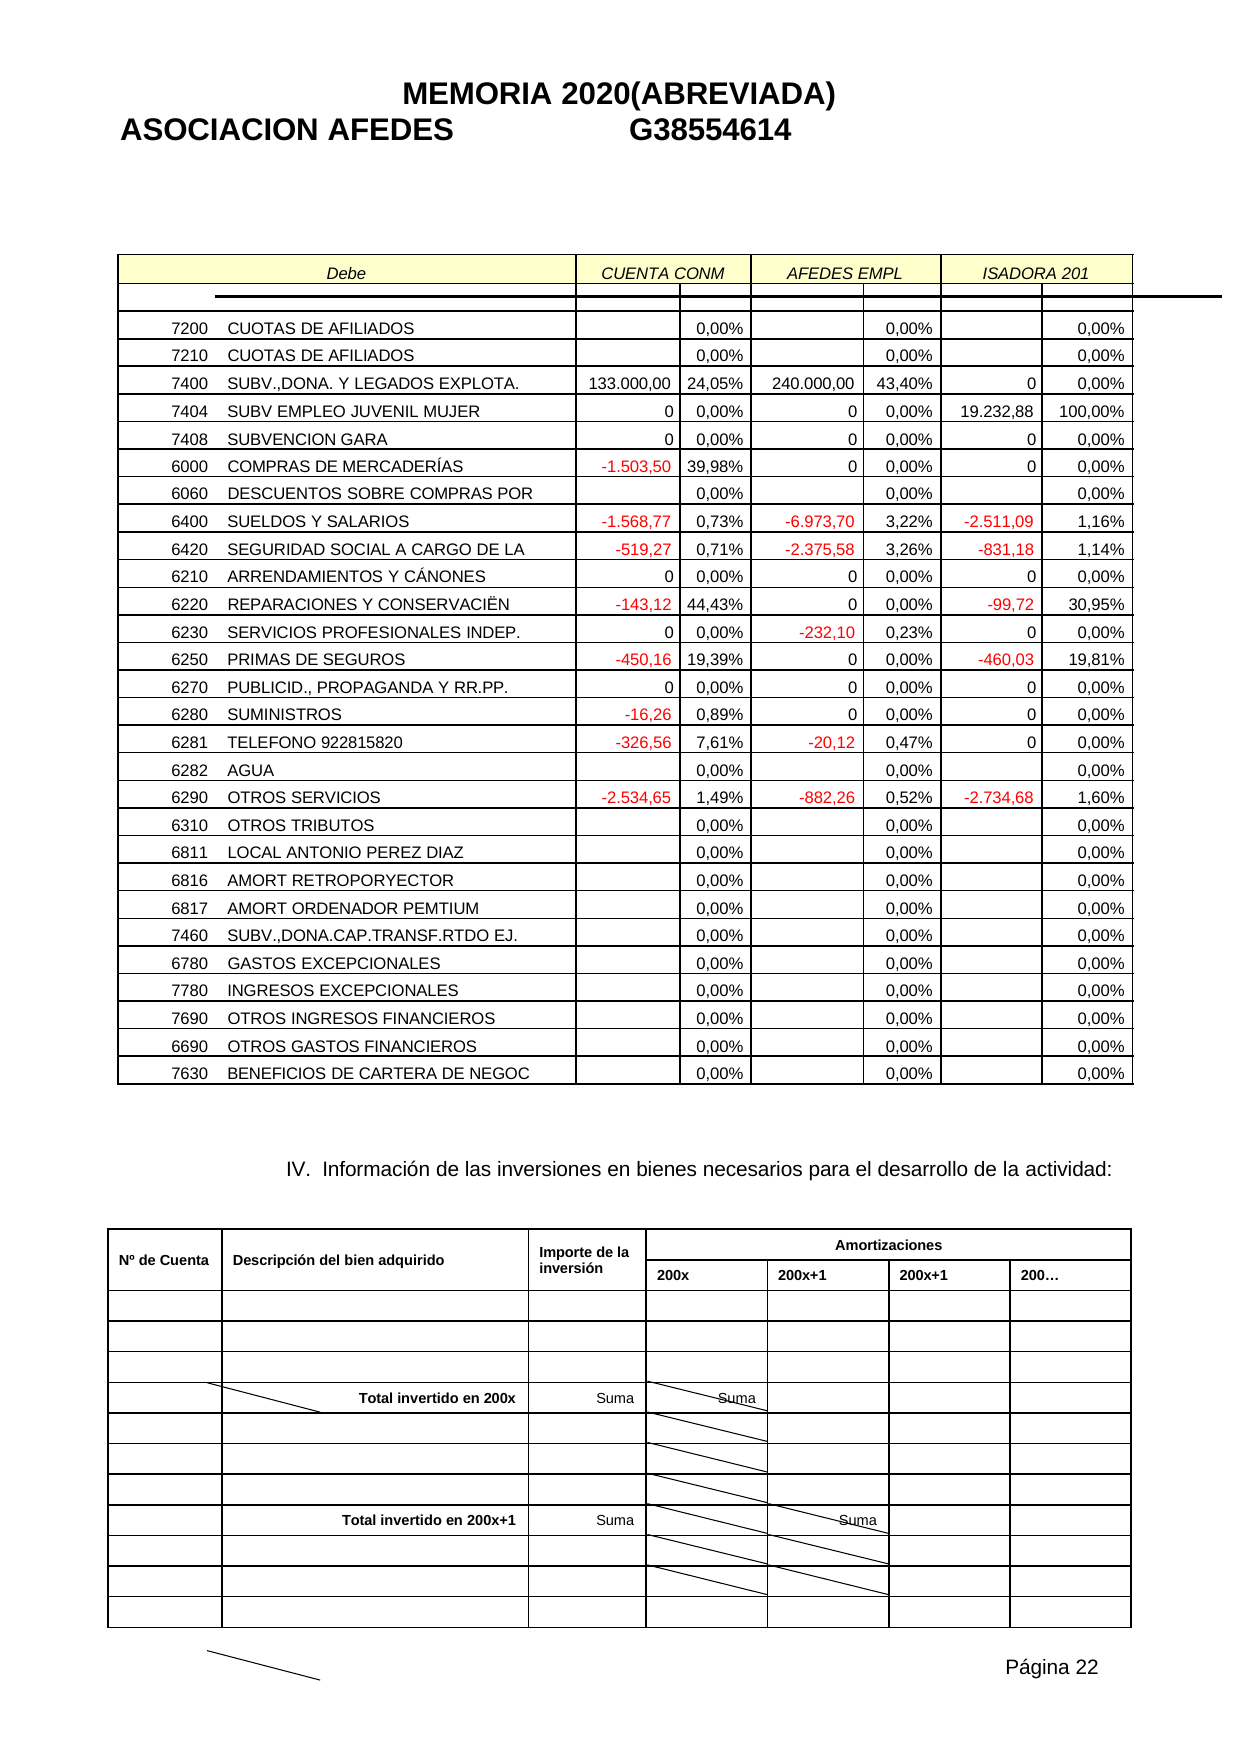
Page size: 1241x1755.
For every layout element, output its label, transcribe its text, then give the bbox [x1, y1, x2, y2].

table_cell 0,00% [1043, 671, 1132, 697]
table_cell 43,40% [864, 367, 940, 393]
table_cell [109, 1597, 221, 1626]
table_cell 3,26% [864, 533, 940, 559]
table_cell 0 [752, 643, 863, 669]
table_cell [109, 1506, 221, 1534]
table_cell 0,89% [681, 698, 750, 724]
table_cell [1011, 1475, 1130, 1504]
table_cell 0,00% [864, 698, 940, 724]
table_cell 6281 [119, 726, 218, 752]
table_cell 19,81% [1043, 643, 1132, 669]
table_cell [942, 809, 1041, 834]
table_cell 24,05% [681, 367, 750, 393]
table_cell [942, 477, 1041, 503]
table_cell 0,00% [1043, 560, 1132, 586]
table_cell [890, 1352, 1009, 1381]
table_cell 7,61% [681, 726, 750, 752]
table_cell [577, 312, 679, 338]
table_cell -16,26 [577, 698, 679, 724]
table_cell 0,00% [681, 864, 750, 890]
table_cell 200… [1011, 1261, 1130, 1289]
table_cell 7780 [119, 974, 218, 1000]
table_cell 0 [752, 560, 863, 586]
table_cell -99,72 [942, 588, 1041, 614]
table_cell [1011, 1414, 1130, 1443]
table_cell [752, 809, 863, 834]
table_cell [119, 284, 575, 310]
table_cell [223, 1444, 528, 1473]
table_cell [890, 1475, 1009, 1504]
table_cell [577, 1057, 679, 1083]
table_cell [942, 864, 1041, 890]
table_cell [1011, 1352, 1130, 1381]
table_cell [752, 1029, 863, 1055]
table_cell [942, 1029, 1041, 1055]
table_cell 0,00% [681, 919, 750, 945]
table_cell -2.734,68 [942, 781, 1041, 807]
table_cell ARRENDAMIENTOS Y CÁNONES [218, 560, 575, 586]
table_cell [109, 1414, 221, 1443]
table_cell 200x+1 [768, 1261, 888, 1289]
table_cell 0,00% [864, 477, 940, 503]
table_cell 0,00% [864, 312, 940, 338]
table_cell [109, 1352, 221, 1381]
table_cell 0,00% [1043, 367, 1132, 393]
table_cell 6290 [119, 781, 218, 807]
table_cell [647, 1506, 763, 1534]
table_cell 0,71% [681, 533, 750, 559]
table_cell Suma [529, 1383, 645, 1412]
table_cell 1,60% [1043, 781, 1132, 807]
table_cell 0,52% [864, 781, 940, 807]
table_cell -20,12 [752, 726, 863, 752]
table_cell 6220 [119, 588, 218, 614]
table_cell 200x+1 [890, 1261, 1009, 1289]
table_cell 6060 [119, 477, 218, 503]
table_cell 0 [752, 671, 863, 697]
table_cell 200x [647, 1261, 767, 1289]
table_cell SUBVENCION GARA [218, 422, 575, 448]
table_cell 0 [942, 726, 1041, 752]
table_cell [1011, 1536, 1130, 1565]
table_cell 0,00% [864, 919, 940, 945]
table_cell 0,00% [681, 671, 750, 697]
table_cell 0,47% [864, 726, 940, 752]
table_cell 6000 [119, 450, 218, 476]
table_cell TELEFONO 922815820 [218, 726, 575, 752]
table_cell [647, 1322, 767, 1351]
table_cell 0,00% [1043, 864, 1132, 890]
table_cell [890, 1444, 1009, 1473]
table_header Descripción del bien adquirido [223, 1230, 528, 1289]
table_cell 0,00% [864, 588, 940, 614]
table_cell 0,00% [864, 974, 940, 1000]
table_cell 133.000,00 [577, 367, 679, 393]
table_cell [942, 947, 1041, 973]
table_cell 7408 [119, 422, 218, 448]
table_cell 0,00% [681, 1057, 750, 1083]
table_cell 6282 [119, 753, 218, 779]
table_cell Total invertido en 200x+1 [223, 1506, 528, 1534]
table_cell AGUA [218, 753, 575, 779]
table_cell 0,00% [864, 560, 940, 586]
table_cell [864, 284, 940, 295]
table_cell CUOTAS DE AFILIADOS [218, 312, 575, 338]
table_cell [942, 340, 1041, 365]
table_cell [109, 1291, 221, 1320]
table_cell 0,00% [864, 395, 940, 421]
table_cell OTROS INGRESOS FINANCIEROS [218, 1002, 575, 1028]
table_cell OTROS TRIBUTOS [218, 809, 575, 834]
table_cell SERVICIOS PROFESIONALES INDEP. [218, 616, 575, 642]
table_cell 0,00% [864, 864, 940, 890]
table_cell [223, 1567, 528, 1596]
table_cell 0,00% [1043, 616, 1132, 642]
table_cell 0,00% [1043, 753, 1132, 779]
table_cell [752, 284, 863, 295]
table_cell 0,00% [681, 836, 750, 862]
table_cell [529, 1291, 645, 1320]
table_cell 1,49% [681, 781, 750, 807]
table_cell SEGURIDAD SOCIAL A CARGO DE LA [218, 533, 575, 559]
table_cell [942, 836, 1041, 862]
table_cell 0,00% [864, 671, 940, 697]
table_cell [529, 1444, 645, 1473]
table_cell 6280 [119, 698, 218, 724]
table_cell [109, 1536, 221, 1565]
table_cell [890, 1506, 1009, 1534]
table_cell [577, 1002, 679, 1028]
table_cell 0 [942, 560, 1041, 586]
table_cell 6250 [119, 643, 218, 669]
table_cell Suma [529, 1506, 645, 1534]
table_cell 19.232,88 [942, 395, 1041, 421]
table_cell 7400 [119, 367, 218, 393]
table_cell 0,00% [1043, 1057, 1132, 1083]
table_cell 0 [752, 395, 863, 421]
table_cell [890, 1414, 1009, 1443]
table_cell [752, 1002, 863, 1028]
table_cell OTROS GASTOS FINANCIEROS [218, 1029, 575, 1055]
table_cell 7690 [119, 1002, 218, 1028]
table_cell [890, 1322, 1009, 1351]
table_cell -450,16 [577, 643, 679, 669]
table_cell -143,12 [577, 588, 679, 614]
table_cell [1011, 1383, 1130, 1412]
table_cell [577, 477, 679, 503]
table_cell [223, 1475, 528, 1504]
table_cell [223, 1597, 528, 1626]
table_cell 39,98% [681, 450, 750, 476]
table_cell [890, 1291, 1009, 1320]
table_cell [768, 1414, 888, 1443]
table_cell [577, 284, 679, 295]
table_cell 6811 [119, 836, 218, 862]
table_cell 30,95% [1043, 588, 1132, 614]
table_cell -831,18 [942, 533, 1041, 559]
table_cell [890, 1567, 1009, 1596]
table_cell [577, 919, 679, 945]
table_cell Total invertido en 200x [223, 1383, 528, 1412]
table_cell [223, 1536, 528, 1565]
table_cell [109, 1475, 221, 1504]
table_cell [784, 1567, 888, 1593]
table_cell [647, 1352, 767, 1381]
table_cell [529, 1414, 645, 1443]
table_cell 0,00% [864, 340, 940, 365]
table_cell [890, 1383, 1009, 1412]
table_cell 0,00% [1043, 809, 1132, 834]
table_cell 7200 [119, 312, 218, 338]
table_cell [752, 753, 863, 779]
table_cell AMORT ORDENADOR PEMTIUM [218, 891, 575, 917]
table_header Importe de la inversión [529, 1230, 645, 1289]
table_cell 0,00% [1043, 919, 1132, 945]
table_cell 0,00% [864, 891, 940, 917]
table_cell [768, 1536, 886, 1565]
table_cell [529, 1567, 645, 1596]
table_cell [662, 1414, 767, 1440]
table_cell 0,00% [864, 450, 940, 476]
table_cell 0,00% [681, 477, 750, 503]
table_cell 0 [577, 671, 679, 697]
table_cell 0 [942, 450, 1041, 476]
table_cell 0 [752, 588, 863, 614]
table_cell 0,00% [1043, 974, 1132, 1000]
table_cell 0,23% [864, 616, 940, 642]
table_cell Suma [647, 1383, 766, 1412]
table_cell OTROS SERVICIOS [218, 781, 575, 807]
table_cell [752, 891, 863, 917]
table_cell [752, 919, 863, 945]
table_cell 0,00% [864, 1057, 940, 1083]
table_cell SUELDOS Y SALARIOS [218, 505, 575, 531]
table_cell [577, 298, 679, 310]
table_cell 0,00% [681, 422, 750, 448]
table_cell [223, 1414, 528, 1443]
table_cell 0,00% [681, 340, 750, 365]
table_cell 0,00% [1043, 1029, 1132, 1055]
table_cell [663, 1567, 767, 1593]
table_cell [223, 1322, 528, 1351]
table_cell 0,00% [681, 974, 750, 1000]
table_cell [942, 919, 1041, 945]
table_cell 0,00% [1043, 312, 1132, 338]
table_cell [890, 1597, 1009, 1626]
table_cell [529, 1536, 645, 1565]
table_cell 0,00% [1043, 340, 1132, 365]
table_cell [647, 1475, 766, 1504]
table_cell 0,73% [681, 505, 750, 531]
table_cell [647, 1536, 765, 1565]
table_cell Suma [768, 1506, 884, 1534]
table_cell GASTOS EXCEPCIONALES [218, 947, 575, 973]
table_cell 6210 [119, 560, 218, 586]
table_cell [681, 298, 750, 310]
table_cell 0,00% [864, 643, 940, 669]
table_cell 0 [942, 367, 1041, 393]
table_cell -519,27 [577, 533, 679, 559]
table_cell [529, 1597, 645, 1626]
table_cell [752, 974, 863, 1000]
table_cell 0,00% [681, 891, 750, 917]
table_cell -6.973,70 [752, 505, 863, 531]
table_cell 0,00% [1043, 698, 1132, 724]
table_cell [577, 864, 679, 890]
table_cell 6690 [119, 1029, 218, 1055]
table_cell [752, 836, 863, 862]
table_cell [660, 1536, 767, 1563]
table_cell 0,00% [681, 616, 750, 642]
table_cell [942, 753, 1041, 779]
table_cell 0 [942, 698, 1041, 724]
table_cell [942, 974, 1041, 1000]
table_cell [752, 312, 863, 338]
table_cell [577, 1029, 679, 1055]
table_cell [768, 1597, 888, 1626]
table_cell -326,56 [577, 726, 679, 752]
table_cell [647, 1567, 766, 1596]
table_cell -1.503,50 [577, 450, 679, 476]
table_cell [109, 1383, 221, 1412]
table_cell [577, 891, 679, 917]
table_cell -2.511,09 [942, 505, 1041, 531]
table_cell [752, 864, 863, 890]
table_cell [768, 1444, 888, 1473]
table_cell 0 [577, 560, 679, 586]
table_cell 0 [752, 450, 863, 476]
table_cell 0,00% [681, 809, 750, 834]
table_cell 0,00% [864, 947, 940, 973]
table_cell 7210 [119, 340, 218, 365]
table_cell 0 [942, 422, 1041, 448]
table_cell 6817 [119, 891, 218, 917]
table_cell 0,00% [1043, 726, 1132, 752]
table_cell 0,00% [681, 1029, 750, 1055]
table_cell -2.534,65 [577, 781, 679, 807]
table_cell -882,26 [752, 781, 863, 807]
table_cell 0,00% [1043, 450, 1132, 476]
list Información de las inversiones en bienes necesarios para el desarrollo de la actividad: [286, 1157, 1145, 1181]
table_cell [647, 1597, 767, 1626]
table_cell 0,00% [864, 809, 940, 834]
table_cell [1011, 1567, 1130, 1596]
table_cell INGRESOS EXCEPCIONALES [218, 974, 575, 1000]
table_cell 6400 [119, 505, 218, 531]
table_cell 6816 [119, 864, 218, 890]
table_cell [223, 1352, 528, 1381]
table_cell [768, 1567, 887, 1596]
table_cell -232,10 [752, 616, 863, 642]
table_cell [109, 1322, 221, 1351]
table_header Debe [119, 255, 575, 283]
table_cell [647, 1444, 764, 1473]
table_cell 0,00% [681, 312, 750, 338]
table_cell 0,00% [1043, 947, 1132, 973]
table_cell 0 [577, 395, 679, 421]
table_cell [781, 1536, 888, 1562]
table_cell [529, 1475, 645, 1504]
table_header AFEDES EMPL [752, 255, 940, 283]
table_cell 0 [577, 422, 679, 448]
table_cell [942, 312, 1041, 338]
table_cell 6310 [119, 809, 218, 834]
table_cell [109, 1444, 221, 1473]
table_cell [752, 298, 863, 310]
table_cell 100,00% [1043, 395, 1132, 421]
table_cell [864, 298, 940, 310]
table_cell -460,03 [942, 643, 1041, 669]
table_cell SUMINISTROS [218, 698, 575, 724]
table_cell PRIMAS DE SEGUROS [218, 643, 575, 669]
table_cell 0,00% [864, 753, 940, 779]
table_cell SUBV EMPLEO JUVENIL MUJER [218, 395, 575, 421]
table_cell [942, 891, 1041, 917]
table_cell [1043, 284, 1132, 295]
table_cell 6270 [119, 671, 218, 697]
table_cell [768, 1322, 888, 1351]
table_cell 44,43% [681, 588, 750, 614]
table_cell 7630 [119, 1057, 218, 1083]
table_cell [577, 340, 679, 365]
table_cell [577, 753, 679, 779]
table_cell 6230 [119, 616, 218, 642]
table_cell [942, 284, 1041, 295]
table_cell [768, 1383, 888, 1412]
table_cell 0,00% [1043, 477, 1132, 503]
table_cell [942, 298, 1041, 310]
table_cell -2.375,58 [752, 533, 863, 559]
table_cell 0,00% [681, 1002, 750, 1028]
table_cell [577, 947, 679, 973]
table_cell [223, 1291, 528, 1320]
table_cell 0 [942, 616, 1041, 642]
table_cell [661, 1444, 767, 1471]
table_cell 7404 [119, 395, 218, 421]
table_cell 7460 [119, 919, 218, 945]
table_cell [647, 1414, 767, 1443]
table_cell [752, 947, 863, 973]
table_cell 1,14% [1043, 533, 1132, 559]
table_cell [681, 284, 750, 295]
table_cell Suma [785, 1506, 888, 1532]
table_cell 6420 [119, 533, 218, 559]
table_cell [1011, 1291, 1130, 1320]
table_cell 0,00% [681, 560, 750, 586]
table_cell [942, 1002, 1041, 1028]
table_cell 0,00% [681, 395, 750, 421]
table_cell [752, 1057, 863, 1083]
table_cell 0 [577, 616, 679, 642]
table_cell [1011, 1597, 1130, 1626]
table_cell REPARACIONES Y CONSERVACIËN [218, 588, 575, 614]
table_cell 0,00% [1043, 422, 1132, 448]
table_cell CUOTAS DE AFILIADOS [218, 340, 575, 365]
table_cell [664, 1506, 767, 1532]
table_cell [1011, 1506, 1130, 1534]
table_cell [577, 809, 679, 834]
table_cell 0,00% [864, 422, 940, 448]
table_cell 0 [942, 671, 1041, 697]
table_cell 0,00% [1043, 1002, 1132, 1028]
table_cell 0,00% [1043, 836, 1132, 862]
table_header ISADORA 201 [942, 255, 1132, 283]
table_cell 1,16% [1043, 505, 1132, 531]
table_cell [661, 1475, 767, 1501]
table_header Nº de Cuenta [109, 1230, 221, 1289]
table_cell 6780 [119, 947, 218, 973]
table_cell [1011, 1444, 1130, 1473]
table_cell -1.568,77 [577, 505, 679, 531]
table_cell PUBLICID., PROPAGANDA Y RR.PP. [218, 671, 575, 697]
table_cell [890, 1536, 1009, 1565]
table_cell [577, 974, 679, 1000]
table_cell [647, 1291, 767, 1320]
table_cell SUBV.,DONA. Y LEGADOS EXPLOTA. [218, 367, 575, 393]
table_cell 240.000,00 [752, 367, 863, 393]
table_cell 0 [752, 698, 863, 724]
table_cell [942, 1057, 1041, 1083]
table_cell 0,00% [681, 753, 750, 779]
table_cell 0,00% [864, 1002, 940, 1028]
table_cell 0 [752, 422, 863, 448]
table_cell 0,00% [864, 836, 940, 862]
table_cell Suma [662, 1383, 767, 1409]
table_cell COMPRAS DE MERCADERÍAS [218, 450, 575, 476]
table_cell 0,00% [1043, 891, 1132, 917]
table_cell [768, 1475, 888, 1504]
table_cell AMORT RETROPORYECTOR [218, 864, 575, 890]
table_cell 19,39% [681, 643, 750, 669]
table_cell 0,00% [864, 1029, 940, 1055]
table_cell [768, 1352, 888, 1381]
table_cell BENEFICIOS DE CARTERA DE NEGOC [218, 1057, 575, 1083]
table_cell LOCAL ANTONIO PEREZ DIAZ [218, 836, 575, 862]
table_cell [529, 1322, 645, 1351]
table_cell [577, 836, 679, 862]
table_cell [752, 340, 863, 365]
table_cell [1011, 1322, 1130, 1351]
table_header Amortizaciones [647, 1230, 1130, 1259]
table_cell SUBV.,DONA.CAP.TRANSF.RTDO EJ. [218, 919, 575, 945]
table_cell [768, 1291, 888, 1320]
table_cell [109, 1567, 221, 1596]
table_header CUENTA CONM [577, 255, 750, 283]
table_cell [1043, 298, 1132, 310]
table_cell DESCUENTOS SOBRE COMPRAS POR [218, 477, 575, 503]
table_cell 0,00% [681, 947, 750, 973]
table_cell [752, 477, 863, 503]
table_cell [529, 1352, 645, 1381]
table_cell 3,22% [864, 505, 940, 531]
